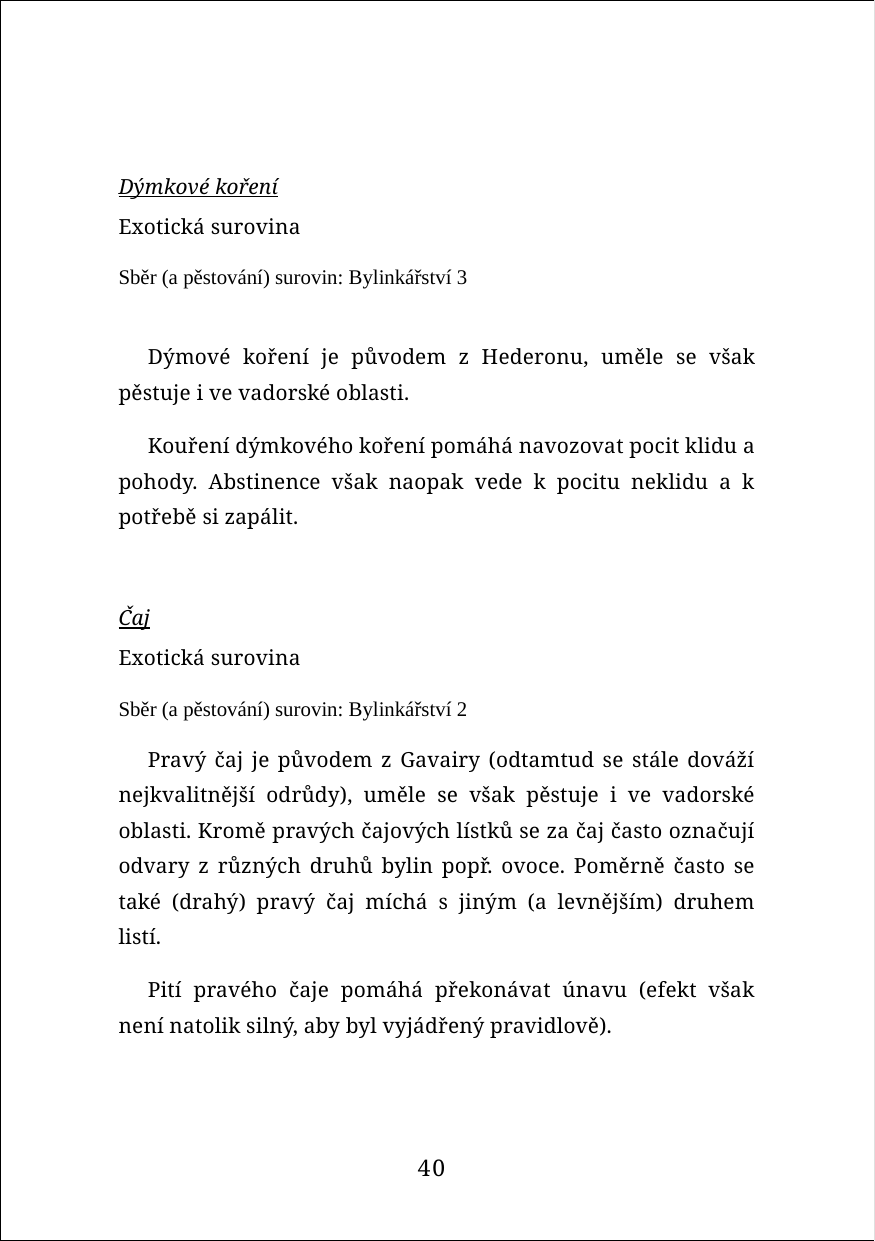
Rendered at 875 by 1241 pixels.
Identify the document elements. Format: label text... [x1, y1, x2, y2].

text Pití pravého čaje pomáhá překonávat únavu (efekt však není natolik silný, aby byl vyjádřený pravidlově). [118, 976, 756, 1039]
subtitle Dýmkové koření [118, 172, 756, 200]
text Kouření dýmkového koření pomáhá navozovat pocit klidu a pohody. Abstinence však naopak vede k pocitu neklidu a k potřebě si zapálit. [118, 431, 756, 531]
text Sběr (a pěstování) surovin: Bylinkářství 3 [118, 265, 756, 289]
text Pravý čaj je původem z Gavairy (odtamtud se stále dováží nejkvalitnější odrůdy), uměle se však pěstuje i ve vadorské oblasti. Kromě pravých čajových lístků se za čaj často označují odvary z různých druhů bylin popř. ovoce. Poměrně často se také (drahý) pravý čaj míchá s jiným (a levnějším) druhem listí. [118, 745, 756, 951]
text Dýmové koření je původem z Hederonu, uměle se však pěstuje i ve vadorské oblasti. [118, 342, 756, 406]
text Exotická surovina [118, 643, 756, 672]
text Exotická surovina [118, 212, 756, 240]
subtitle Čaj [118, 603, 756, 632]
text Sběr (a pěstování) surovin: Bylinkářství 2 [118, 697, 756, 721]
